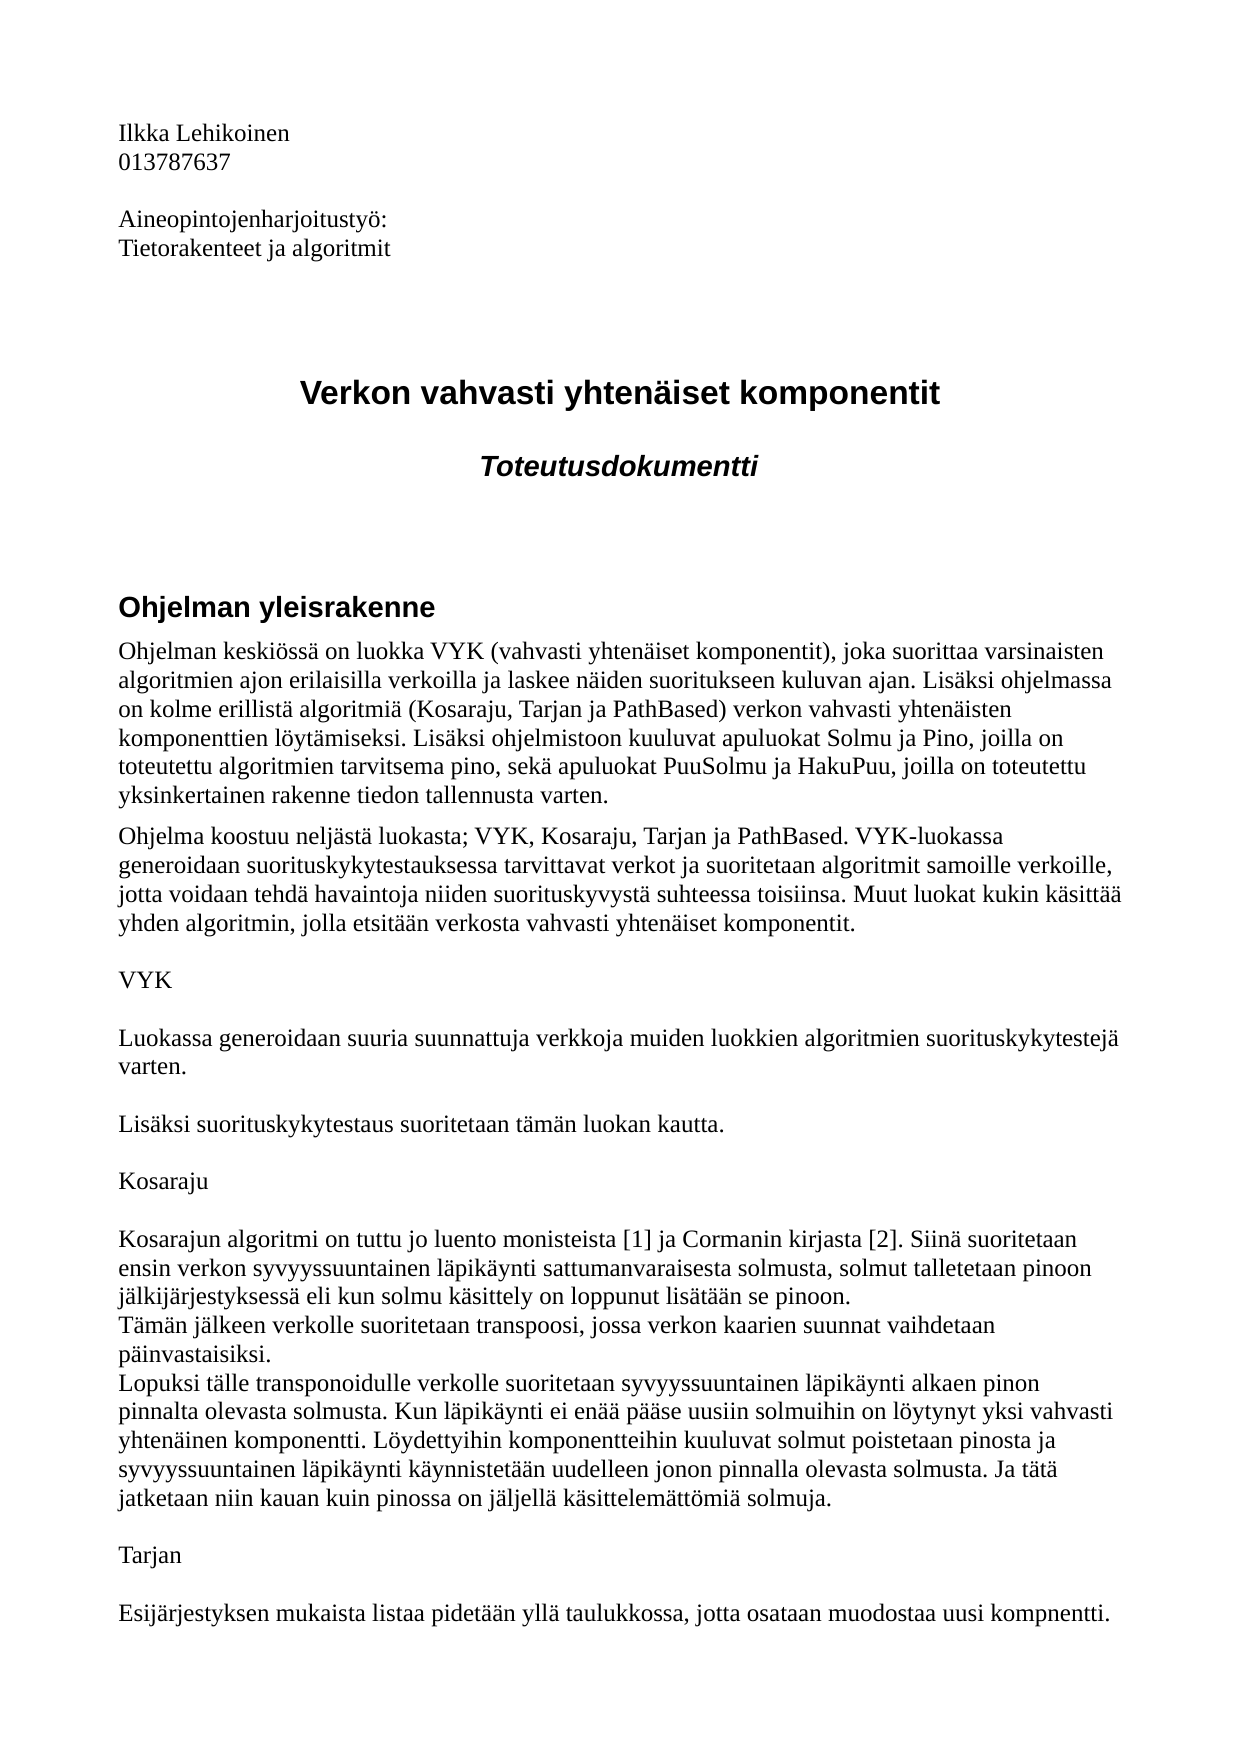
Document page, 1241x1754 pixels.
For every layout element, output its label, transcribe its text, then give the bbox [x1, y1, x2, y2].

text Tämän jälkeen verkolle suoritetaan transpoosi, jossa verkon kaarien suunnat vaihdetaan päinvastaisiksi. [118, 1310, 1122, 1368]
text Luokassa generoidaan suuria suunnattuja verkkoja muiden luokkien algoritmien suorituskykytestejä varten. [118, 1023, 1122, 1080]
text Kosaraju [118, 1166, 1122, 1195]
subtitle Verkon vahvasti yhtenäiset komponentit [118, 373, 1122, 412]
text VYK [118, 965, 1122, 994]
text Tarjan [118, 1540, 1122, 1569]
text Esijärjestyksen mukaista listaa pidetään yllä taulukkossa, jotta osataan muodostaa uusi kompnentti. [118, 1598, 1122, 1626]
text Ohjelman keskiössä on luokka VYK (vahvasti yhtenäiset komponentit), joka suorittaa varsinaisten algoritmien ajon erilaisilla verkoilla ja laskee näiden suoritukseen kuluvan ajan. Lisäksi ohjelmassa on kolme erillistä algoritmiä (Kosaraju, Tarjan ja PathBased) verkon vahvasti yhtenäisten komponenttien löytämiseksi. Lisäksi ohjelmistoon kuuluvat apuluokat Solmu ja Pino, joilla on toteutettu algoritmien tarvitsema pino, sekä apuluokat PuuSolmu ja HakuPuu, joilla on toteutettu yksinkertainen rakenne tiedon tallennusta varten. [118, 636, 1122, 809]
text Kosarajun algoritmi on tuttu jo luento monisteista [1] ja Cormanin kirjasta [2]. Siinä suoritetaan ensin verkon syvyyssuuntainen läpikäynti sattumanvaraisesta solmusta, solmut talletetaan pinoon jälkijärjestyksessä eli kun solmu käsittely on loppunut lisätään se pinoon. [118, 1224, 1122, 1310]
text 013787637 [118, 147, 1122, 176]
subtitle Toteutusdokumentti [118, 449, 1122, 483]
text Tietorakenteet ja algoritmit [118, 233, 1122, 262]
text Lisäksi suorituskykytestaus suoritetaan tämän luokan kautta. [118, 1109, 1122, 1138]
text Ilkka Lehikoinen [118, 118, 1122, 147]
text Ohjelma koostuu neljästä luokasta; VYK, Kosaraju, Tarjan ja PathBased. VYK-luokassa generoidaan suorituskykytestauksessa tarvittavat verkot ja suoritetaan algoritmit samoille verkoille, jotta voidaan tehdä havaintoja niiden suorituskyvystä suhteessa toisiinsa. Muut luokat kukin käsittää yhden algoritmin, jolla etsitään verkosta vahvasti yhtenäiset komponentit. [118, 821, 1122, 936]
subtitle Ohjelman yleisrakenne [118, 590, 1122, 624]
text Lopuksi tälle transponoidulle verkolle suoritetaan syvyyssuuntainen läpikäynti alkaen pinon pinnalta olevasta solmusta. Kun läpikäynti ei enää pääse uusiin solmuihin on löytynyt yksi vahvasti yhtenäinen komponentti. Löydettyihin komponentteihin kuuluvat solmut poistetaan pinosta ja syvyyssuuntainen läpikäynti käynnistetään uudelleen jonon pinnalla olevasta solmusta. Ja tätä jatketaan niin kauan kuin pinossa on jäljellä käsittelemättömiä solmuja. [118, 1368, 1122, 1511]
text Aineopintojenharjoitustyö: [118, 204, 1122, 233]
